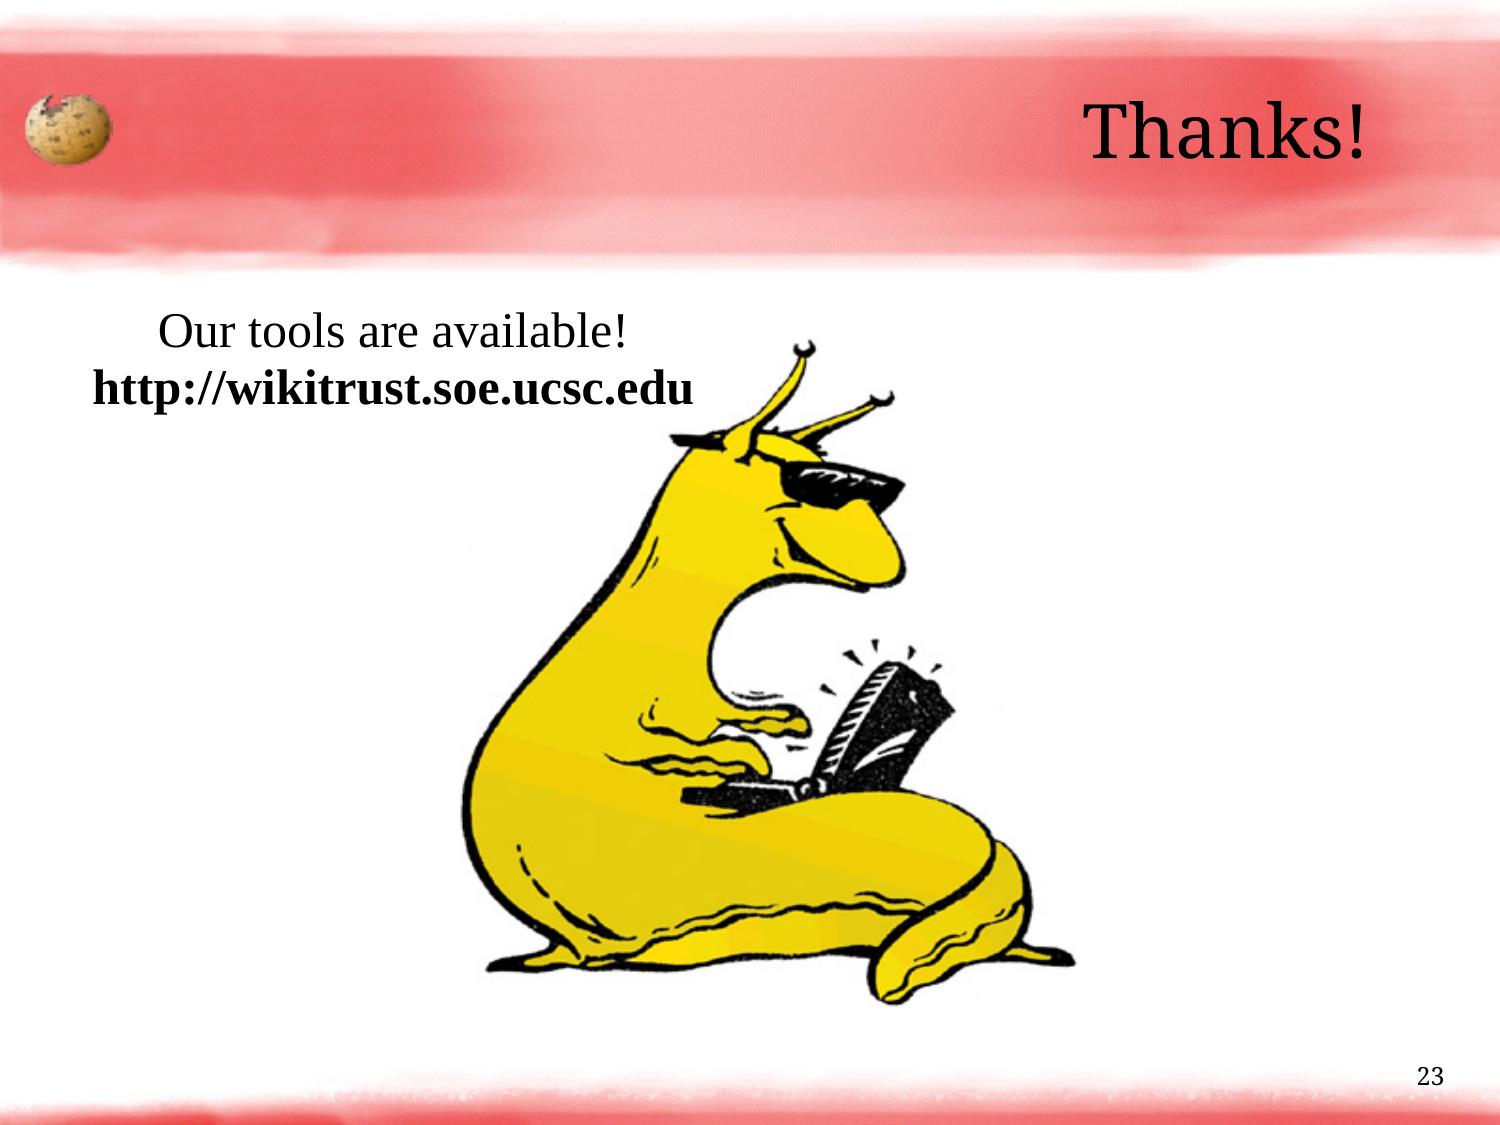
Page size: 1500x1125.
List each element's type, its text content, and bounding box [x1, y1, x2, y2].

text_box Our tools are available! http://wikitrust.soe.ucsc.edu [74, 293, 713, 424]
picture [0, 0, 1500, 1125]
title Thanks! [112, 29, 1385, 230]
